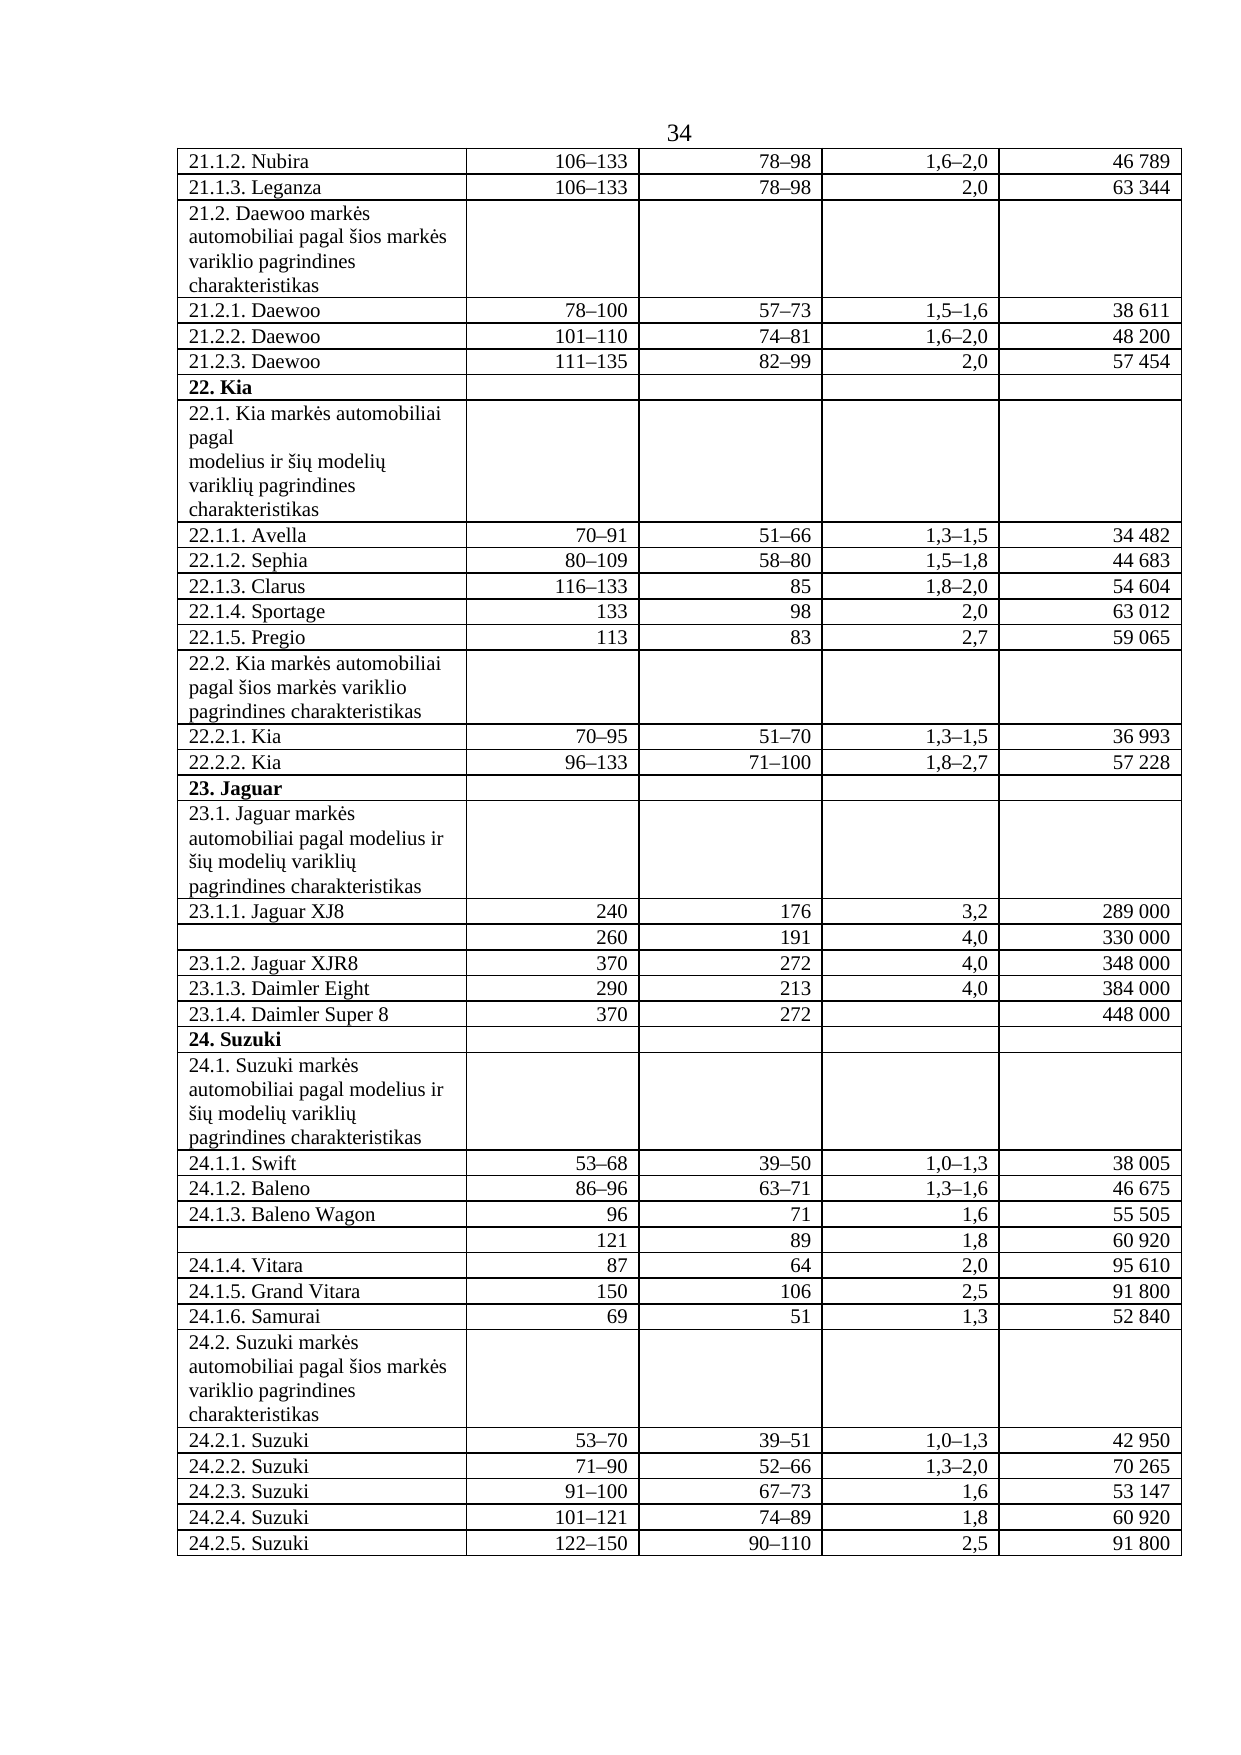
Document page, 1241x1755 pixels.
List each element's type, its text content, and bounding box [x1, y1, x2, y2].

table_cell 23.1.2. Jaguar XJR8 [178, 951, 466, 974]
table_cell 272 [640, 1002, 821, 1026]
table_cell [1000, 776, 1181, 800]
table_cell 260 [467, 925, 638, 949]
table_cell 83 [640, 625, 821, 649]
table_cell [640, 801, 821, 898]
table_cell [823, 1027, 998, 1051]
table_cell 22.1.4. Sportage [178, 600, 466, 623]
table_cell 22.2. Kia markės automobiliai pagal šios markės variklio pagrindines charakteristikas [178, 651, 466, 723]
table_cell 1,8–2,0 [823, 574, 998, 598]
table_cell [467, 201, 638, 297]
table_cell 133 [467, 600, 638, 623]
table_cell [178, 1228, 466, 1252]
table_cell 24.2.1. Suzuki [178, 1428, 466, 1452]
table_cell 34 482 [1000, 523, 1181, 547]
table_cell 69 [467, 1305, 638, 1328]
table_cell 22.2.2. Kia [178, 750, 466, 774]
table_cell 22.1.2. Sephia [178, 548, 466, 572]
table_cell [823, 401, 998, 521]
table_cell 370 [467, 1002, 638, 1026]
table_cell 2,0 [823, 600, 998, 623]
table_cell 95 610 [1000, 1253, 1181, 1277]
table_cell 80–109 [467, 548, 638, 572]
table_cell [1000, 1053, 1181, 1149]
table_cell 3,2 [823, 899, 998, 923]
table_cell 1,6–2,0 [823, 324, 998, 348]
table_cell 98 [640, 600, 821, 623]
table_cell 57–73 [640, 298, 821, 322]
table_cell 53–68 [467, 1151, 638, 1175]
table_cell 78–98 [640, 149, 821, 173]
table_cell 384 000 [1000, 976, 1181, 1000]
table_cell 21.1.2. Nubira [178, 149, 466, 173]
table_cell 55 505 [1000, 1202, 1181, 1226]
table_cell [467, 401, 638, 521]
table_cell [823, 375, 998, 399]
table_cell [640, 776, 821, 800]
table_cell 46 789 [1000, 149, 1181, 173]
table_cell 51 [640, 1305, 821, 1328]
table_cell 22.2.1. Kia [178, 725, 466, 748]
table_cell [1000, 401, 1181, 521]
table_cell [1000, 1330, 1181, 1426]
table_cell 4,0 [823, 925, 998, 949]
table_cell 1,6 [823, 1479, 998, 1503]
table_cell 1,0–1,3 [823, 1151, 998, 1175]
table_cell 74–81 [640, 324, 821, 348]
table_cell 24.1.6. Samurai [178, 1305, 466, 1328]
table_cell 57 454 [1000, 350, 1181, 373]
table_cell 1,3–1,6 [823, 1176, 998, 1200]
table_cell 38 005 [1000, 1151, 1181, 1175]
table_cell 176 [640, 899, 821, 923]
table_cell [178, 925, 466, 949]
table_cell 70–95 [467, 725, 638, 748]
table_cell 23.1. Jaguar markės automobiliai pagal modelius ir šių modelių variklių pagrindines charakteristikas [178, 801, 466, 898]
table_cell [467, 651, 638, 723]
table_cell 150 [467, 1279, 638, 1303]
table_cell 87 [467, 1253, 638, 1277]
table_cell 116–133 [467, 574, 638, 598]
table_cell 74–89 [640, 1505, 821, 1529]
table_cell 21.2.2. Daewoo [178, 324, 466, 348]
table_cell [640, 375, 821, 399]
table_cell [467, 801, 638, 898]
table_cell [823, 776, 998, 800]
table_cell [823, 801, 998, 898]
table_cell [1000, 1027, 1181, 1051]
table_cell [823, 651, 998, 723]
table_cell 106–133 [467, 149, 638, 173]
table_cell 121 [467, 1228, 638, 1252]
table_cell 44 683 [1000, 548, 1181, 572]
table_cell [640, 201, 821, 297]
table_cell [823, 1002, 998, 1026]
table_cell 24.2.4. Suzuki [178, 1505, 466, 1529]
table_cell 57 228 [1000, 750, 1181, 774]
table_cell 113 [467, 625, 638, 649]
table_cell 23.1.4. Daimler Super 8 [178, 1002, 466, 1026]
table_cell [1000, 201, 1181, 297]
table_cell 71–90 [467, 1454, 638, 1478]
table_cell 106–133 [467, 175, 638, 199]
table_cell 53–70 [467, 1428, 638, 1452]
table_cell [1000, 801, 1181, 898]
table_cell 51–66 [640, 523, 821, 547]
table_cell 60 920 [1000, 1505, 1181, 1529]
table_cell [640, 401, 821, 521]
table_cell 24.1.5. Grand Vitara [178, 1279, 466, 1303]
table_cell 24.1.3. Baleno Wagon [178, 1202, 466, 1226]
table_cell 24. Suzuki [178, 1027, 466, 1051]
table_cell 2,0 [823, 350, 998, 373]
table_cell [640, 651, 821, 723]
table_cell 272 [640, 951, 821, 974]
table_cell 46 675 [1000, 1176, 1181, 1200]
table_cell 348 000 [1000, 951, 1181, 974]
table_cell 2,5 [823, 1279, 998, 1303]
table_cell [467, 1027, 638, 1051]
table_cell 4,0 [823, 976, 998, 1000]
table_cell 52–66 [640, 1454, 821, 1478]
table_cell 39–51 [640, 1428, 821, 1452]
table_cell [1000, 375, 1181, 399]
table_cell 86–96 [467, 1176, 638, 1200]
table_cell 1,3–1,5 [823, 725, 998, 748]
table_cell 2,0 [823, 1253, 998, 1277]
table_cell 2,0 [823, 175, 998, 199]
table_cell 106 [640, 1279, 821, 1303]
table_cell 290 [467, 976, 638, 1000]
table_cell 1,3 [823, 1305, 998, 1328]
table_cell 1,8 [823, 1505, 998, 1529]
table_cell 2,5 [823, 1531, 998, 1554]
table_cell 23.1.1. Jaguar XJ8 [178, 899, 466, 923]
table_cell 1,6–2,0 [823, 149, 998, 173]
table_cell 191 [640, 925, 821, 949]
table_cell 42 950 [1000, 1428, 1181, 1452]
table_cell 60 920 [1000, 1228, 1181, 1252]
table_cell 1,6 [823, 1202, 998, 1226]
table_cell 54 604 [1000, 574, 1181, 598]
table_cell 1,5–1,6 [823, 298, 998, 322]
table_cell [640, 1330, 821, 1426]
table_cell 82–99 [640, 350, 821, 373]
table_cell 22.1. Kia markės automobiliai pagal modelius ir šių modelių variklių pagrindines charakteristikas [178, 401, 466, 521]
table_cell 213 [640, 976, 821, 1000]
table_cell 67–73 [640, 1479, 821, 1503]
table_cell 58–80 [640, 548, 821, 572]
table_cell 70–91 [467, 523, 638, 547]
table_cell [467, 375, 638, 399]
table_cell 24.1.2. Baleno [178, 1176, 466, 1200]
table_cell 21.2. Daewoo markės automobiliai pagal šios markės variklio pagrindines charakteristikas [178, 201, 466, 297]
table_cell 22.1.5. Pregio [178, 625, 466, 649]
table_cell 101–121 [467, 1505, 638, 1529]
table_cell 91 800 [1000, 1279, 1181, 1303]
table_cell 1,3–1,5 [823, 523, 998, 547]
table_cell 330 000 [1000, 925, 1181, 949]
table_cell 24.1.1. Swift [178, 1151, 466, 1175]
table_cell 23.1.3. Daimler Eight [178, 976, 466, 1000]
table_cell [1000, 651, 1181, 723]
table_cell 289 000 [1000, 899, 1181, 923]
table_cell 24.2.5. Suzuki [178, 1531, 466, 1554]
table_cell [640, 1027, 821, 1051]
table_cell [823, 1053, 998, 1149]
table_cell 2,7 [823, 625, 998, 649]
table_cell 51–70 [640, 725, 821, 748]
table_cell [823, 201, 998, 297]
table_cell 91 800 [1000, 1531, 1181, 1554]
table_cell 63–71 [640, 1176, 821, 1200]
table_cell 240 [467, 899, 638, 923]
table_cell 53 147 [1000, 1479, 1181, 1503]
table_cell 21.2.1. Daewoo [178, 298, 466, 322]
table_cell 70 265 [1000, 1454, 1181, 1478]
table_cell 90–110 [640, 1531, 821, 1554]
table_cell 78–100 [467, 298, 638, 322]
table_cell 71 [640, 1202, 821, 1226]
table_cell 1,5–1,8 [823, 548, 998, 572]
table_cell 63 344 [1000, 175, 1181, 199]
table_cell 122–150 [467, 1531, 638, 1554]
table_cell 22.1.3. Clarus [178, 574, 466, 598]
table_cell 21.2.3. Daewoo [178, 350, 466, 373]
table_cell 38 611 [1000, 298, 1181, 322]
table_cell 91–100 [467, 1479, 638, 1503]
table_cell 89 [640, 1228, 821, 1252]
table_cell [467, 776, 638, 800]
table_cell 23. Jaguar [178, 776, 466, 800]
table_cell 59 065 [1000, 625, 1181, 649]
table_cell 4,0 [823, 951, 998, 974]
table_cell 24.2.3. Suzuki [178, 1479, 466, 1503]
table_cell 52 840 [1000, 1305, 1181, 1328]
table_cell 36 993 [1000, 725, 1181, 748]
table_cell 64 [640, 1253, 821, 1277]
table_cell 1,8 [823, 1228, 998, 1252]
table_cell 71–100 [640, 750, 821, 774]
table_cell 370 [467, 951, 638, 974]
table_cell 22.1.1. Avella [178, 523, 466, 547]
table_cell 111–135 [467, 350, 638, 373]
table_cell 24.2.2. Suzuki [178, 1454, 466, 1478]
table_cell 1,3–2,0 [823, 1454, 998, 1478]
table_cell 22. Kia [178, 375, 466, 399]
table_cell 63 012 [1000, 600, 1181, 623]
table_cell 24.2. Suzuki markės automobiliai pagal šios markės variklio pagrindines charakteristikas [178, 1330, 466, 1426]
table_cell [640, 1053, 821, 1149]
table_cell [467, 1053, 638, 1149]
table_cell 1,0–1,3 [823, 1428, 998, 1452]
table_cell 24.1. Suzuki markės automobiliai pagal modelius ir šių modelių variklių pagrindines charakteristikas [178, 1053, 466, 1149]
table_cell 21.1.3. Leganza [178, 175, 466, 199]
table_cell 39–50 [640, 1151, 821, 1175]
table_cell 78–98 [640, 175, 821, 199]
table_cell [823, 1330, 998, 1426]
table_cell 1,8–2,7 [823, 750, 998, 774]
table_cell [467, 1330, 638, 1426]
table_cell 85 [640, 574, 821, 598]
table_cell 96–133 [467, 750, 638, 774]
table_cell 24.1.4. Vitara [178, 1253, 466, 1277]
table_cell 448 000 [1000, 1002, 1181, 1026]
table_cell 101–110 [467, 324, 638, 348]
table_cell 96 [467, 1202, 638, 1226]
table_cell 48 200 [1000, 324, 1181, 348]
